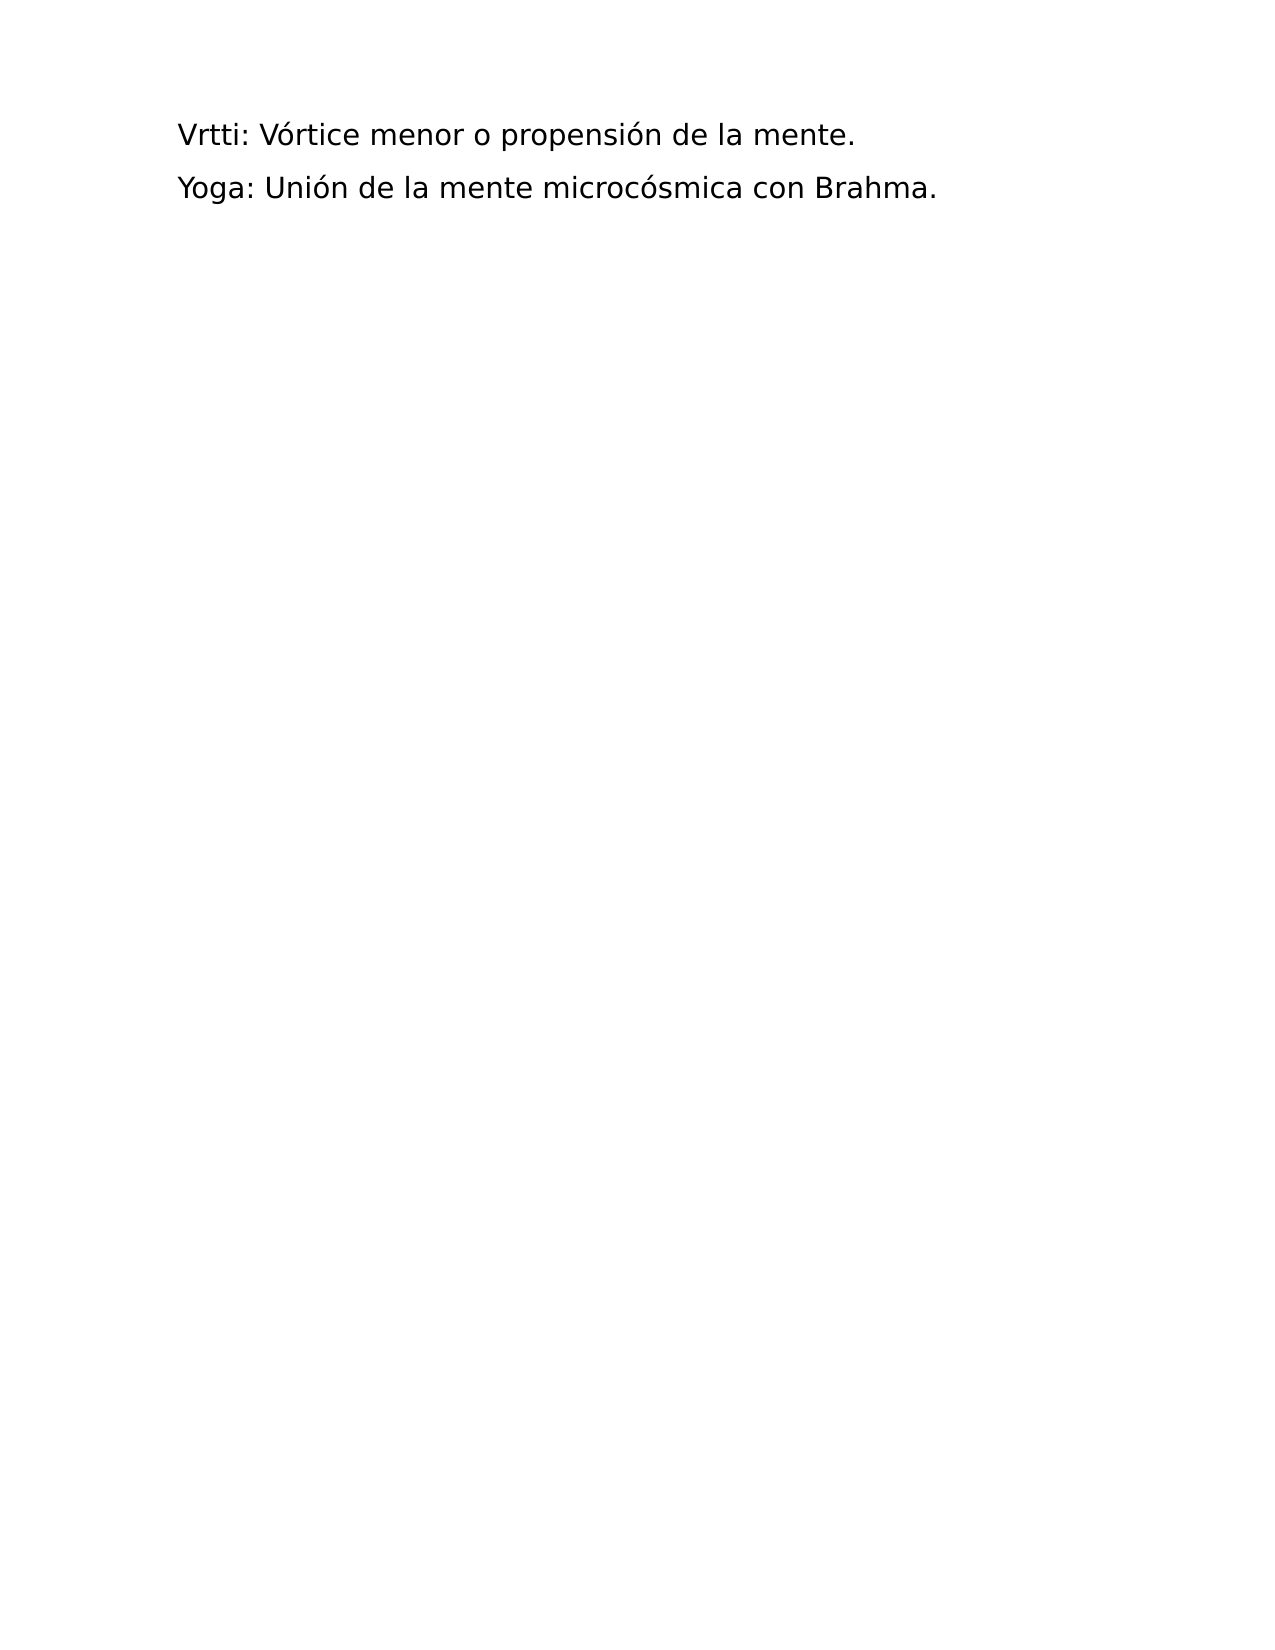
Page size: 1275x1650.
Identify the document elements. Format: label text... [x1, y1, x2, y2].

text Yoga: Unión de la mente microcósmica con Brahma. [118, 172, 1157, 206]
text Vrtti: Vórtice menor o propensión de la mente. [118, 118, 1157, 152]
